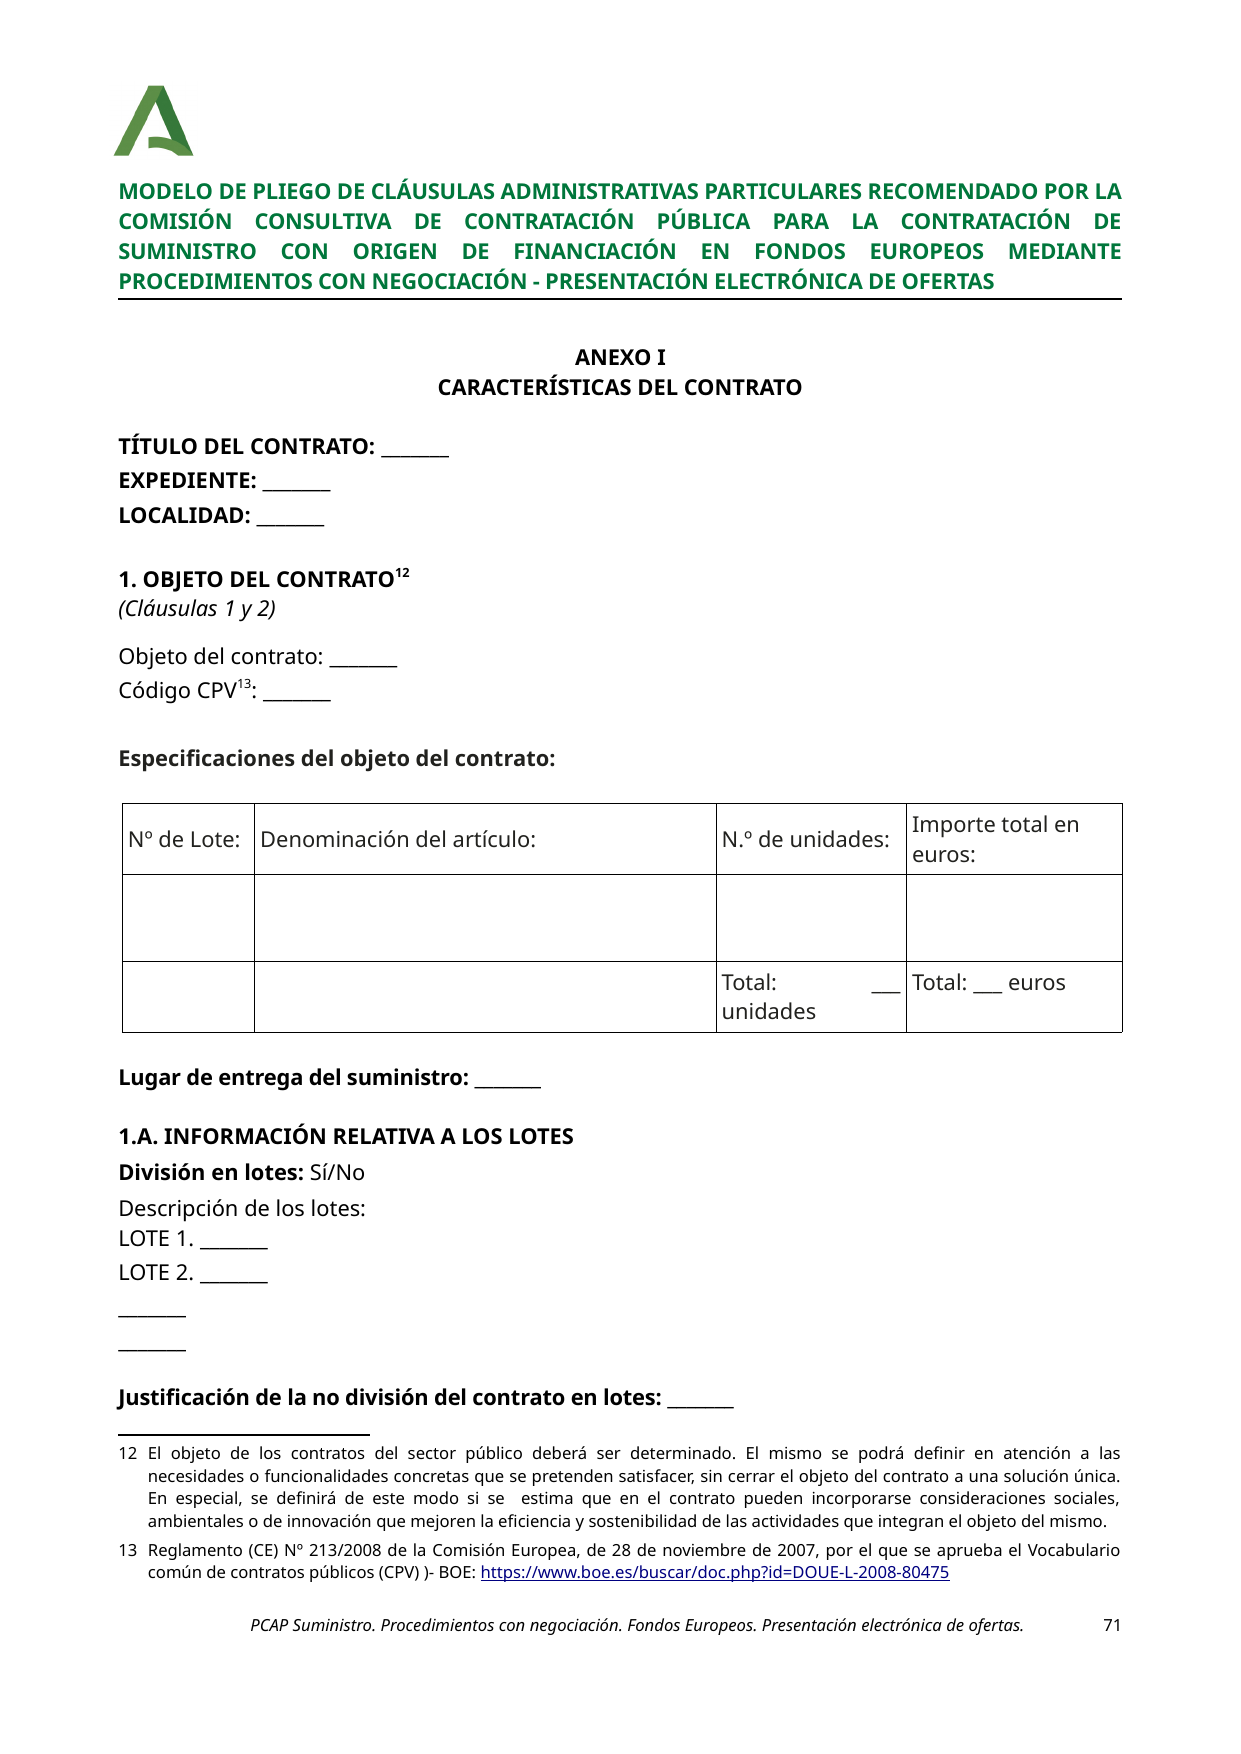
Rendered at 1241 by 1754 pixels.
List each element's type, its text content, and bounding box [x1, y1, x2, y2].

picture [109, 81, 198, 160]
text Objeto del contrato: _______ [118, 641, 1122, 671]
text 1.A. INFORMACIÓN RELATIVA A LOS LOTES [118, 1121, 1122, 1151]
table_header Nº de Lote: [123, 804, 254, 874]
text Código CPV: _______ [118, 675, 1122, 705]
text 1. OBJETO DEL CONTRATO [118, 564, 1122, 593]
table_cell [717, 875, 906, 961]
text ANEXO I [118, 342, 1122, 372]
table_cell [907, 875, 1122, 961]
text MODELO DE PLIEGO DE CLÁUSULAS ADMINISTRATIVAS PARTICULARES RECOMENDADO POR LA COMISIÓN CONSULTIVA DE CONTRATACIÓN PÚBLICA PARA LA CONTRATACIÓN DE SUMINISTRO CON ORIGEN DE FINANCIACIÓN EN FONDOS EUROPEOS MEDIANTE PROCEDIMIENTOS CON NEGOCIACIÓN - PRESENTACIÓN ELECTRÓNICA DE OFERTAS [118, 176, 1122, 298]
table_header N.º de unidades: [717, 804, 906, 874]
text División en lotes: Sí/No [118, 1157, 1122, 1187]
text Reglamento (CE) Nº 213/2008 de la Comisión Europea, de 28 de noviembre de 2007, por el que se aprueba el Vocabulario común de contratos públicos (CPV) )- BOE: https://www.boe.es/buscar/doc.php?id=DOUE-L-2008-80475 [118, 1538, 1122, 1584]
text El objeto de los contratos del sector público deberá ser determinado. El mismo se podrá definir en atención a las necesidades o funcionalidades concretas que se pretenden satisfacer, sin cerrar el objeto del contrato a una solución única. En especial, se definirá de este modo si se estima que en el contrato pueden incorporarse consideraciones sociales, ambientales o de innovación que mejoren la eficiencia y sostenibilidad de las actividades que integran el objeto del mismo. [118, 1441, 1122, 1532]
text Lugar de entrega del suministro: _______ [118, 1062, 1122, 1091]
table_cell [123, 962, 254, 1032]
table_cell Total: ___ euros [907, 962, 1122, 1032]
text LOCALIDAD: _______ [118, 500, 1122, 529]
table_cell [255, 962, 716, 1032]
text _______ [118, 1325, 1122, 1355]
text LOTE 2. _______ [118, 1257, 1122, 1286]
table_header Importe total en euros: [907, 804, 1122, 874]
table_header Denominación del artículo: [255, 804, 716, 874]
text (Cláusulas 1 y 2) [118, 593, 1122, 623]
text _______ [118, 1291, 1122, 1321]
text Justificación de la no división del contrato en lotes: _______ [118, 1382, 1122, 1412]
table_cell Total: ___ unidades [717, 962, 906, 1032]
table_cell [255, 875, 716, 961]
table_cell [123, 875, 254, 961]
text EXPEDIENTE: _______ [118, 466, 1122, 495]
text Descripción de los lotes: [118, 1193, 1122, 1222]
text TÍTULO DEL CONTRATO: _______ [118, 431, 1122, 461]
text CARACTERÍSTICAS DEL CONTRATO [118, 372, 1122, 402]
text Especificaciones del objeto del contrato: [118, 743, 1122, 773]
text LOTE 1. _______ [118, 1222, 1122, 1252]
